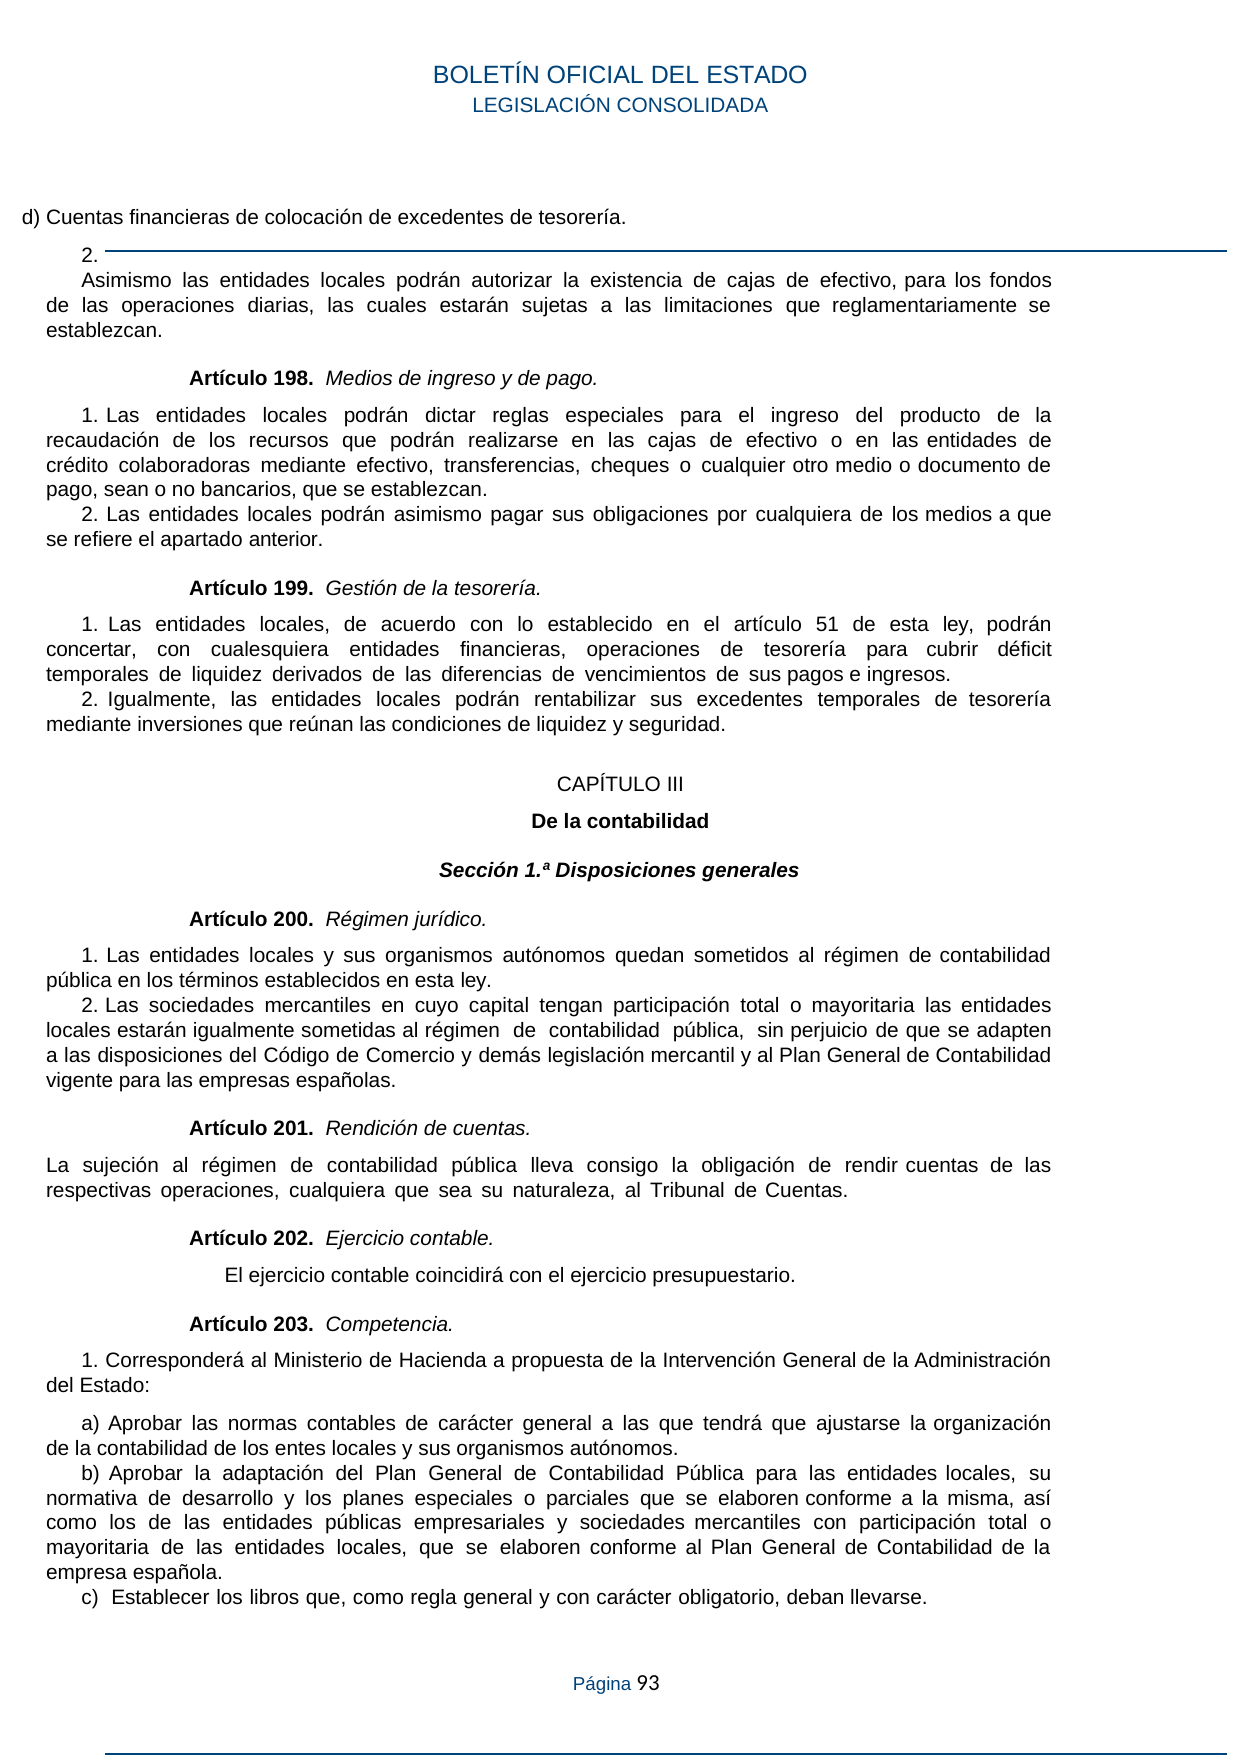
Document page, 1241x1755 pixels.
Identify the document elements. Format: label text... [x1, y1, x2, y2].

text Artículo 199. Gestión de la tesorería. [189, 576, 1195, 599]
text Artículo 201. Rendición de cuentas. [189, 1116, 1195, 1140]
text Artículo 202. Ejercicio contable. [189, 1226, 1195, 1250]
subtitle Sección 1.ª Disposiciones generales [46, 858, 1195, 882]
text CAPÍTULO III [46, 772, 1195, 796]
list Asimismo las entidades locales podrán autorizar la existencia de cajas de efectivo, para los fondos de las operaciones diarias, las cuales estarán sujetas a las limitaciones que reglamentariamente se establezcan. [46, 243, 1052, 341]
list Igualmente, las entidades locales podrán rentabilizar sus excedentes temporales de tesorería mediante inversiones que reúnan las condiciones de liquidez y seguridad. [46, 687, 1052, 736]
subtitle De la contabilidad [46, 809, 1195, 833]
list Las entidades locales podrán dictar reglas especiales para el ingreso del producto de la recaudación de los recursos que podrán realizarse en las cajas de efectivo o en las entidades de crédito colaboradoras mediante efectivo, transferencias, cheques o cualquier otro medio o documento de pago, sean o no bancarios, que se establezcan. [46, 403, 1052, 501]
text La sujeción al régimen de contabilidad pública lleva consigo la obligación de rendir cuentas de las respectivas operaciones, cualquiera que sea su naturaleza, al Tribunal de Cuentas. [46, 1153, 1052, 1202]
list Las entidades locales y sus organismos autónomos quedan sometidos al régimen de contabilidad pública en los términos establecidos en esta ley. [46, 943, 1052, 992]
list Las entidades locales, de acuerdo con lo establecido en el artículo 51 de esta ley, podrán concertar, con cualesquiera entidades financieras, operaciones de tesorería para cubrir déficit temporales de liquidez derivados de las diferencias de vencimientos de sus pagos e ingresos. [46, 612, 1052, 686]
list Aprobar las normas contables de carácter general a las que tendrá que ajustarse la organización de la contabilidad de los entes locales y sus organismos autónomos. [46, 1411, 1052, 1459]
list Las sociedades mercantiles en cuyo capital tengan participación total o mayoritaria las entidades locales estarán igualmente sometidas al régimen de contabilidad pública, sin perjuicio de que se adapten a las disposiciones del Código de Comercio y demás legislación mercantil y al Plan General de Contabilidad vigente para las empresas españolas. [46, 993, 1052, 1092]
text Artículo 200. Régimen jurídico. [189, 906, 1195, 930]
list Aprobar la adaptación del Plan General de Contabilidad Pública para las entidades locales, su normativa de desarrollo y los planes especiales o parciales que se elaboren conforme a la misma, así como los de las entidades públicas empresariales y sociedades mercantiles con participación total o mayoritaria de las entidades locales, que se elaboren conforme al Plan General de Contabilidad de la empresa española. [46, 1460, 1052, 1584]
list Establecer los libros que, como regla general y con carácter obligatorio, deban llevarse. [46, 1585, 1052, 1609]
list Cuentas financieras de colocación de excedentes de tesorería. [22, 205, 1195, 229]
text Artículo 198. Medios de ingreso y de pago. [189, 366, 1195, 390]
text El ejercicio contable coincidirá con el ejercicio presupuestario. [224, 1263, 1195, 1287]
list Las entidades locales podrán asimismo pagar sus obligaciones por cualquiera de los medios a que se refiere el apartado anterior. [46, 502, 1052, 551]
text Artículo 203. Competencia. [189, 1312, 1195, 1336]
list Corresponderá al Ministerio de Hacienda a propuesta de la Intervención General de la Administración del Estado: [46, 1348, 1052, 1397]
